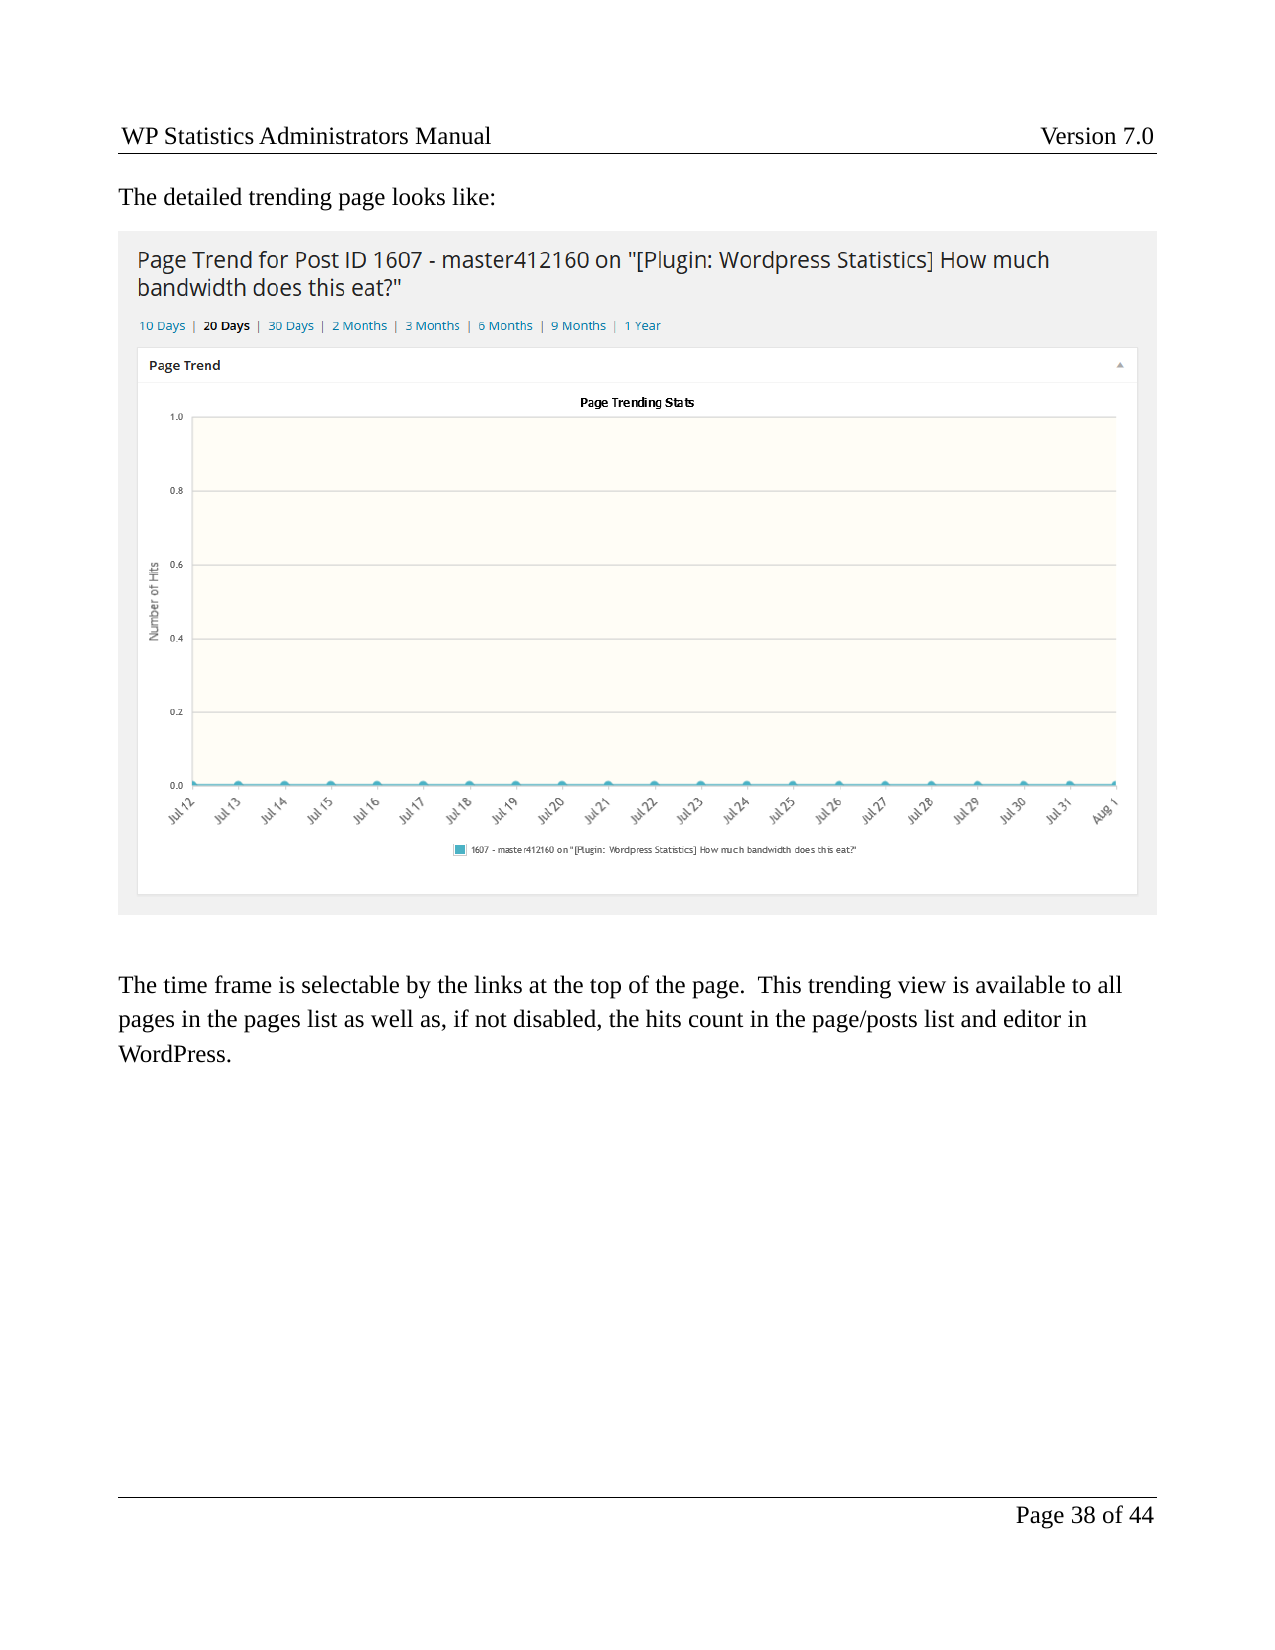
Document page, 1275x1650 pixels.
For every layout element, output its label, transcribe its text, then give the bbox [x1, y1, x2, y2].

text The detailed trending page looks like: [118, 182, 1157, 211]
text The time frame is selectable by the links at the top of the page. This trending view is available to all pages in the pages list as well as, if not disabled, the hits count in the page/posts list and editor in WordPress. [118, 970, 1157, 1067]
picture [118, 231, 1157, 915]
